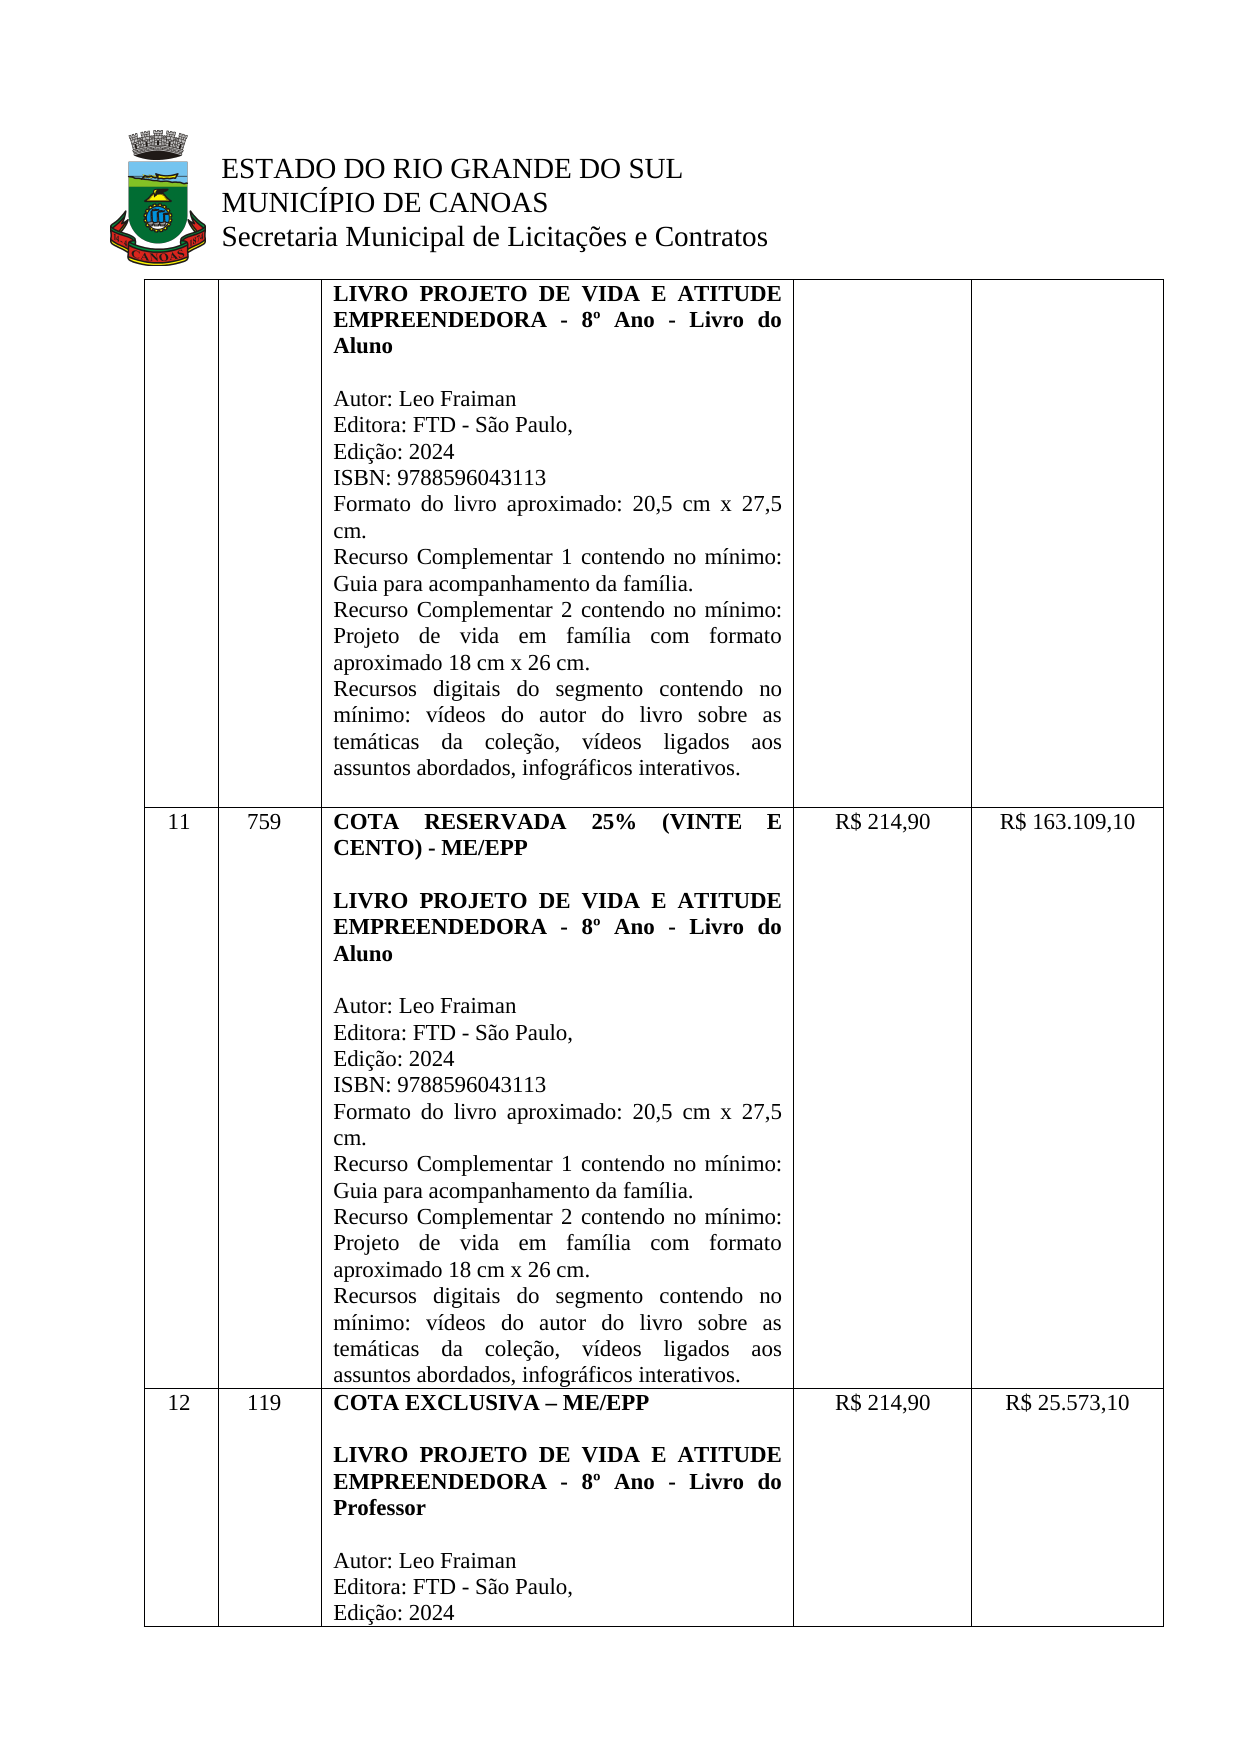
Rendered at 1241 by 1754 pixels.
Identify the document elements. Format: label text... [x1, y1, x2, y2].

table_cell [219, 280, 321, 807]
picture [110, 130, 206, 266]
table_cell R$ 214,90 [794, 808, 971, 1388]
table_cell COTA RESERVADA 25% (VINTE E CENTO) - ME/EPP LIVRO PROJETO DE VIDA E ATITUDE EMPREENDEDORA - 8º Ano - Livro do Aluno Autor: Leo Fraiman Editora: FTD - São Paulo, Edição: 2024 ISBN: 9788596043113 Formato do livro aproximado: 20,5 cm x 27,5 cm. Recurso Complementar 1 contendo no mínimo: Guia para acompanhamento da família. Recurso Complementar 2 contendo no mínimo: Projeto de vida em família com formato aproximado 18 cm x 26 cm. Recursos digitais do segmento contendo no mínimo: vídeos do autor do livro sobre as temáticas da coleção, vídeos ligados aos assuntos abordados, infográficos interativos. [322, 808, 793, 1388]
table_cell LIVRO PROJETO DE VIDA E ATITUDE EMPREENDEDORA - 8º Ano - Livro do Aluno Autor: Leo Fraiman Editora: FTD - São Paulo, Edição: 2024 ISBN: 9788596043113 Formato do livro aproximado: 20,5 cm x 27,5 cm. Recurso Complementar 1 contendo no mínimo: Guia para acompanhamento da família. Recurso Complementar 2 contendo no mínimo: Projeto de vida em família com formato aproximado 18 cm x 26 cm. Recursos digitais do segmento contendo no mínimo: vídeos do autor do livro sobre as temáticas da coleção, vídeos ligados aos assuntos abordados, infográficos interativos. [322, 280, 793, 807]
table_cell COTA EXCLUSIVA – ME/EPP LIVRO PROJETO DE VIDA E ATITUDE EMPREENDEDORA - 8º Ano - Livro do Professor Autor: Leo Fraiman Editora: FTD - São Paulo, Edição: 2024 [322, 1389, 793, 1626]
table_cell [972, 280, 1163, 807]
table_cell [145, 280, 218, 807]
table_cell [794, 280, 971, 807]
table_cell R$ 25.573,10 [972, 1389, 1163, 1626]
table_cell 11 [145, 808, 218, 1388]
table_cell R$ 163.109,10 [972, 808, 1163, 1388]
table_cell R$ 214,90 [794, 1389, 971, 1626]
table_cell 119 [219, 1389, 321, 1626]
table_cell 759 [219, 808, 321, 1388]
table_cell 12 [145, 1389, 218, 1626]
